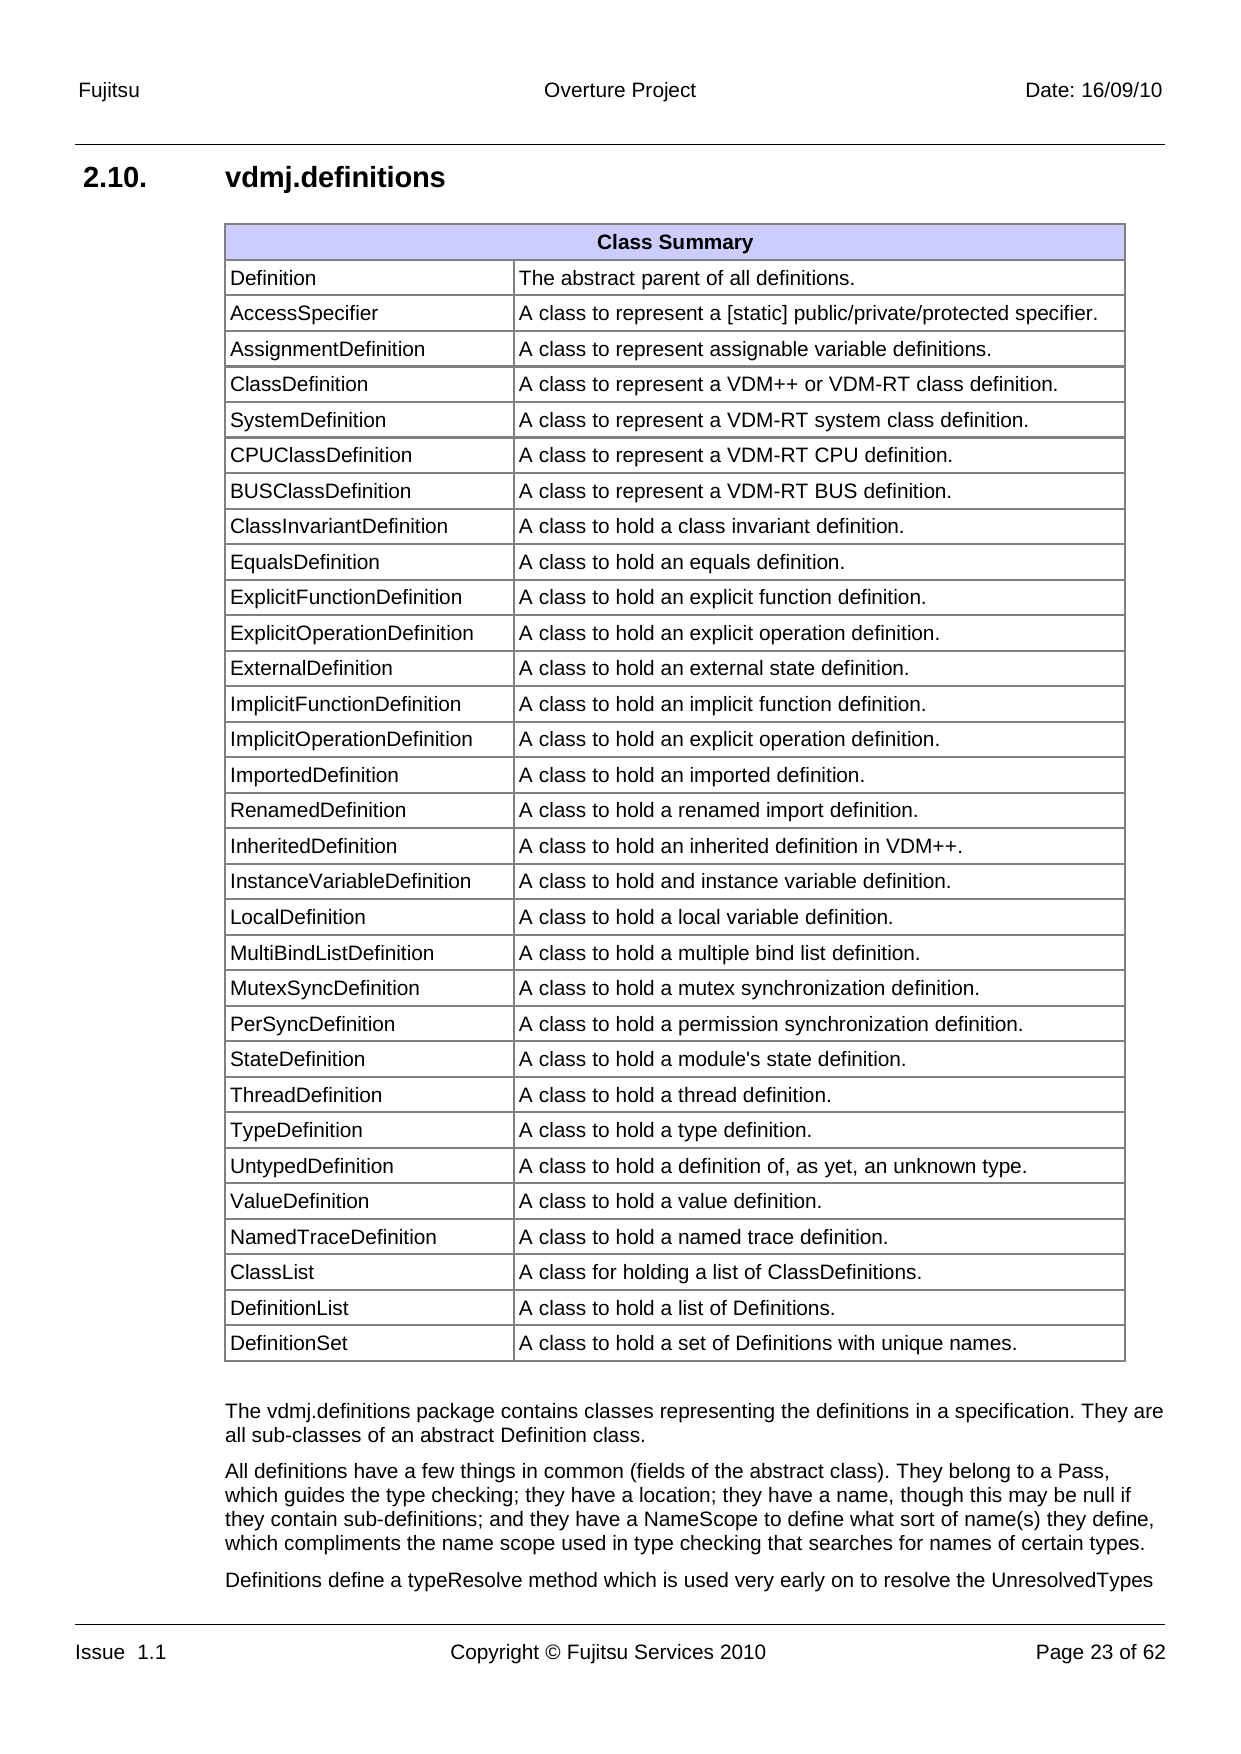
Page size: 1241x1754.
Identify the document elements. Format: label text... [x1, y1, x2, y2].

table_cell ExplicitFunctionDefinition [226, 581, 513, 614]
table_cell LocalDefinition [226, 900, 513, 934]
table_cell The abstract parent of all definitions. [515, 261, 1124, 294]
table_cell A class to hold a thread definition. [515, 1078, 1124, 1111]
table_cell A class to hold an explicit operation definition. [515, 723, 1124, 756]
table_cell UntypedDefinition [226, 1149, 513, 1182]
table_cell A class to hold and instance variable definition. [515, 865, 1124, 898]
table_cell MutexSyncDefinition [226, 971, 513, 1005]
table_cell InstanceVariableDefinition [226, 865, 513, 898]
table_cell BUSClassDefinition [226, 474, 513, 507]
table_cell A class to represent assignable variable definitions. [515, 332, 1124, 365]
table_cell A class to hold a list of Definitions. [515, 1291, 1124, 1324]
table_cell A class to hold a mutex synchronization definition. [515, 971, 1124, 1005]
table_cell ImportedDefinition [226, 758, 513, 792]
table_cell ValueDefinition [226, 1184, 513, 1218]
table_cell InheritedDefinition [226, 829, 513, 863]
table_cell TypeDefinition [226, 1113, 513, 1147]
table_cell A class to hold an implicit function definition. [515, 687, 1124, 721]
table_cell PerSyncDefinition [226, 1007, 513, 1040]
table_cell EqualsDefinition [226, 545, 513, 578]
table_cell ExplicitOperationDefinition [226, 616, 513, 649]
table_cell ClassInvariantDefinition [226, 510, 513, 543]
table_cell ExternalDefinition [226, 652, 513, 685]
table_cell A class to represent a VDM-RT system class definition. [515, 403, 1124, 436]
table_cell A class for holding a list of ClassDefinitions. [515, 1255, 1124, 1289]
table_cell A class to hold a permission synchronization definition. [515, 1007, 1124, 1040]
table_cell A class to hold a definition of, as yet, an unknown type. [515, 1149, 1124, 1182]
table_cell A class to hold a multiple bind list definition. [515, 936, 1124, 969]
table_cell NamedTraceDefinition [226, 1220, 513, 1253]
table_cell A class to hold a renamed import definition. [515, 794, 1124, 827]
table_cell A class to hold a set of Definitions with unique names. [515, 1326, 1124, 1360]
table_cell A class to hold a named trace definition. [515, 1220, 1124, 1253]
text All definitions have a few things in common (fields of the abstract class). They belong to a Pass, which guides the type checking; they have a location; they have a name, though this may be null if they contain sub-definitions; and they have a NameScope to define what sort of name(s) they define, which compliments the name scope used in type checking that searches for names of certain types. [225, 1459, 1165, 1555]
table_cell AssignmentDefinition [226, 332, 513, 365]
text The vdmj.definitions package contains classes representing the definitions in a specification. They are all sub-classes of an abstract Definition class. [225, 1398, 1165, 1447]
text Definitions define a typeResolve method which is used very early on to resolve the UnresolvedTypes [225, 1568, 1165, 1592]
table_cell Definition [226, 261, 513, 294]
table_cell AccessSpecifier [226, 296, 513, 330]
table_cell A class to hold a local variable definition. [515, 900, 1124, 934]
table_header Class Summary [226, 225, 1124, 259]
table_cell A class to represent a [static] public/private/protected specifier. [515, 296, 1124, 330]
table_cell ImplicitOperationDefinition [226, 723, 513, 756]
table_cell A class to hold an equals definition. [515, 545, 1124, 578]
table_cell SystemDefinition [226, 403, 513, 436]
table_cell A class to hold a class invariant definition. [515, 510, 1124, 543]
table_cell A class to represent a VDM-RT BUS definition. [515, 474, 1124, 507]
table_cell A class to represent a VDM-RT CPU definition. [515, 439, 1124, 472]
table_cell A class to represent a VDM++ or VDM-RT class definition. [515, 368, 1124, 401]
subtitle vdmj.definitions [75, 160, 1165, 193]
table_cell A class to hold a module's state definition. [515, 1042, 1124, 1076]
table_cell DefinitionSet [226, 1326, 513, 1360]
table_cell StateDefinition [226, 1042, 513, 1076]
table_cell RenamedDefinition [226, 794, 513, 827]
table_cell A class to hold an explicit operation definition. [515, 616, 1124, 649]
table_cell CPUClassDefinition [226, 439, 513, 472]
table_cell ImplicitFunctionDefinition [226, 687, 513, 721]
table_cell A class to hold a type definition. [515, 1113, 1124, 1147]
table_cell ThreadDefinition [226, 1078, 513, 1111]
table_cell A class to hold an explicit function definition. [515, 581, 1124, 614]
table_cell A class to hold an inherited definition in VDM++. [515, 829, 1124, 863]
table_cell ClassDefinition [226, 368, 513, 401]
table_cell MultiBindListDefinition [226, 936, 513, 969]
table_cell A class to hold an external state definition. [515, 652, 1124, 685]
table_cell A class to hold a value definition. [515, 1184, 1124, 1218]
table_cell ClassList [226, 1255, 513, 1289]
table_cell DefinitionList [226, 1291, 513, 1324]
table_cell A class to hold an imported definition. [515, 758, 1124, 792]
